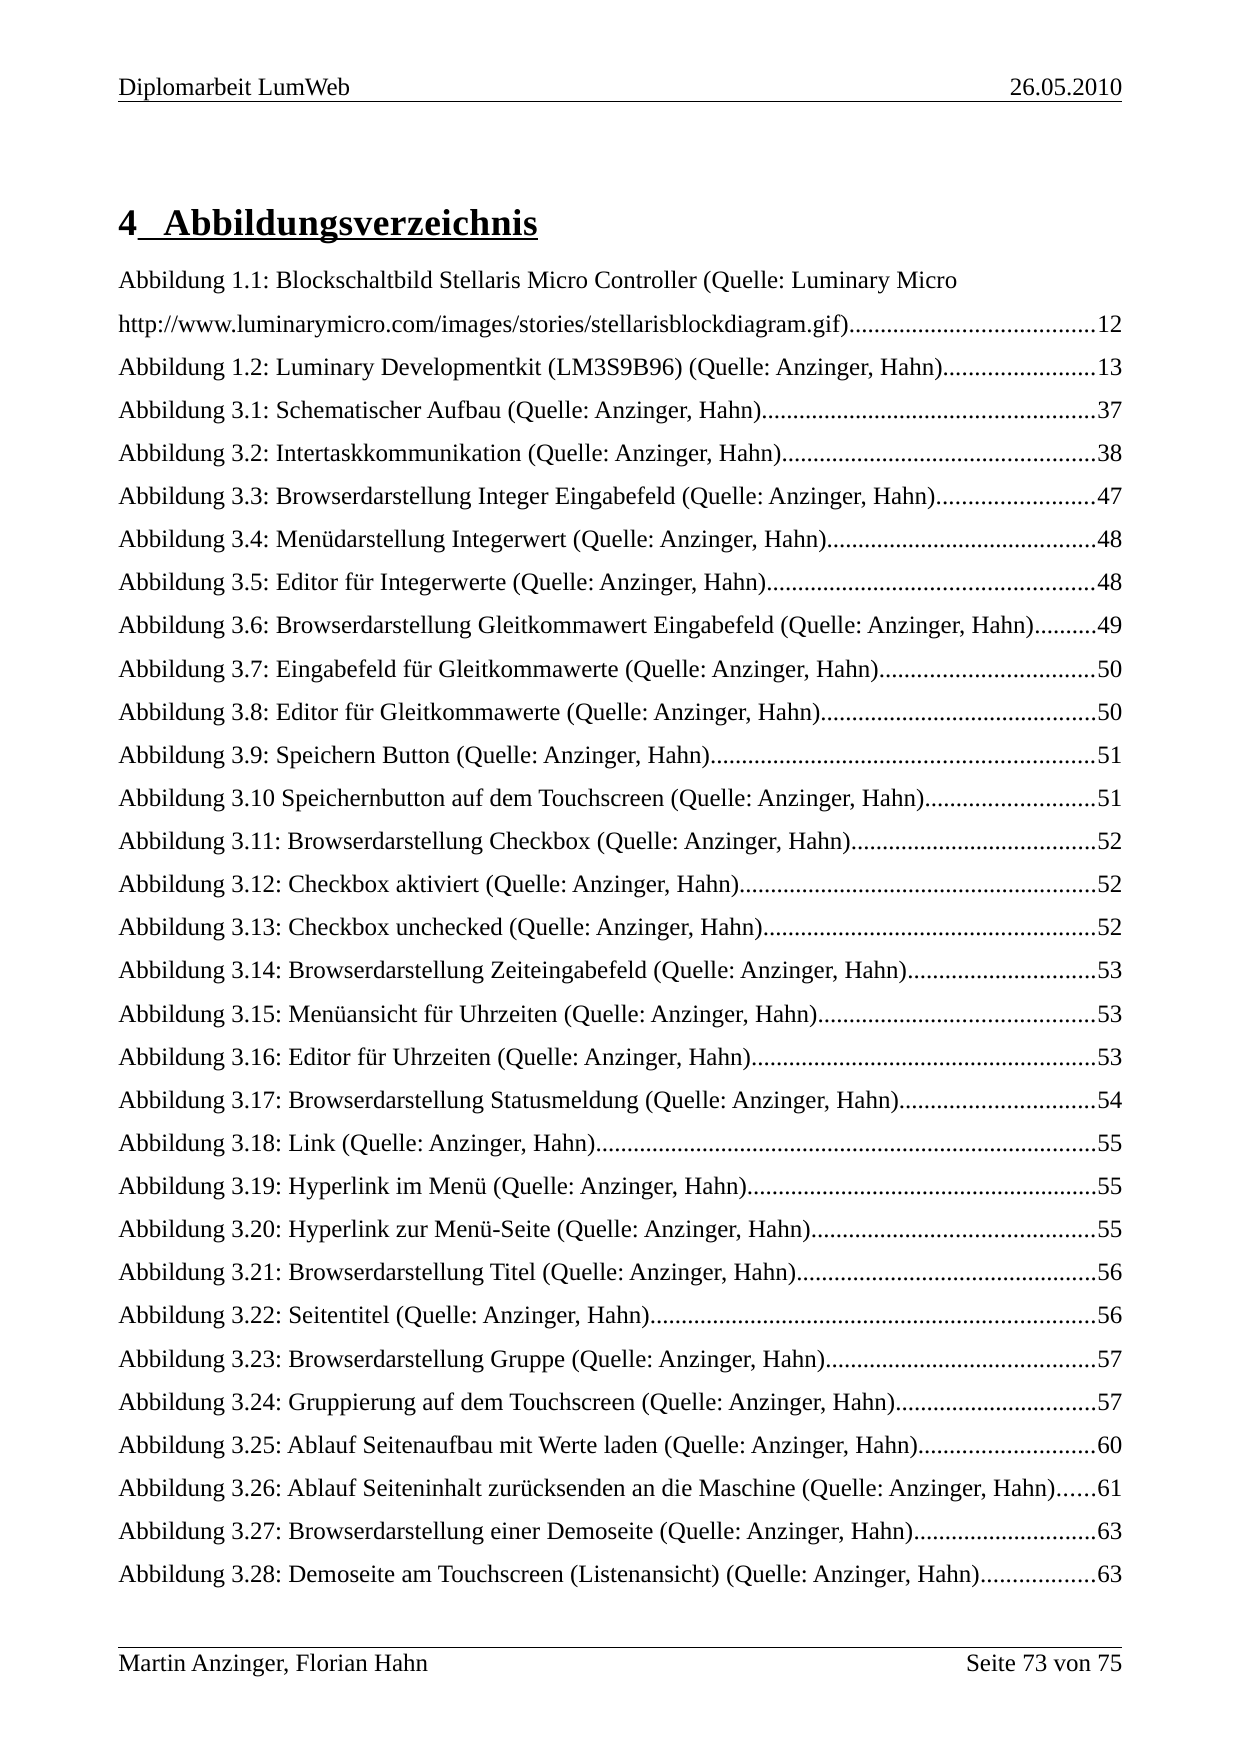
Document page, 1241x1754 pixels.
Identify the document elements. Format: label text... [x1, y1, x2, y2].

text Abbildung 3.12: Checkbox aktiviert (Quelle: Anzinger, Hahn) 52 [118, 869, 1122, 898]
subtitle Abbildungsverzeichnis [118, 201, 1122, 244]
text Abbildung 3.13: Checkbox unchecked (Quelle: Anzinger, Hahn) 52 [118, 912, 1122, 941]
text Abbildung 3.19: Hyperlink im Menü (Quelle: Anzinger, Hahn) 55 [118, 1171, 1122, 1200]
text Abbildung 3.27: Browserdarstellung einer Demoseite (Quelle: Anzinger, Hahn) 63 [118, 1516, 1122, 1545]
text Abbildung 3.17: Browserdarstellung Statusmeldung (Quelle: Anzinger, Hahn) 54 [118, 1085, 1122, 1114]
text Abbildung 3.26: Ablauf Seiteninhalt zurücksenden an die Maschine (Quelle: Anzinger, Hahn) 61 [118, 1473, 1122, 1502]
text Abbildung 3.8: Editor für Gleitkommawerte (Quelle: Anzinger, Hahn) 50 [118, 697, 1122, 726]
text Abbildung 1.1: Blockschaltbild Stellaris Micro Controller (Quelle: Luminary Micro http://www.luminarymicro.com/images/stories/stellarisblockdiagram.gif) 12 [118, 266, 1122, 337]
text Abbildung 3.24: Gruppierung auf dem Touchscreen (Quelle: Anzinger, Hahn) 57 [118, 1387, 1122, 1416]
text Abbildung 3.6: Browserdarstellung Gleitkommawert Eingabefeld (Quelle: Anzinger, Hahn) 49 [118, 611, 1122, 639]
text Abbildung 3.11: Browserdarstellung Checkbox (Quelle: Anzinger, Hahn) 52 [118, 826, 1122, 855]
text Abbildung 3.10 Speichernbutton auf dem Touchscreen (Quelle: Anzinger, Hahn) 51 [118, 783, 1122, 812]
text Abbildung 3.18: Link (Quelle: Anzinger, Hahn) 55 [118, 1128, 1122, 1157]
text Abbildung 3.21: Browserdarstellung Titel (Quelle: Anzinger, Hahn) 56 [118, 1257, 1122, 1286]
text Abbildung 3.7: Eingabefeld für Gleitkommawerte (Quelle: Anzinger, Hahn) 50 [118, 654, 1122, 682]
text Abbildung 1.2: Luminary Developmentkit (LM3S9B96) (Quelle: Anzinger, Hahn) 13 [118, 352, 1122, 381]
text Abbildung 3.23: Browserdarstellung Gruppe (Quelle: Anzinger, Hahn) 57 [118, 1344, 1122, 1372]
text Abbildung 3.3: Browserdarstellung Integer Eingabefeld (Quelle: Anzinger, Hahn) 47 [118, 481, 1122, 510]
text Abbildung 3.5: Editor für Integerwerte (Quelle: Anzinger, Hahn) 48 [118, 567, 1122, 596]
text Abbildung 3.4: Menüdarstellung Integerwert (Quelle: Anzinger, Hahn) 48 [118, 524, 1122, 553]
text Abbildung 3.9: Speichern Button (Quelle: Anzinger, Hahn) 51 [118, 740, 1122, 769]
text Abbildung 3.20: Hyperlink zur Menü-Seite (Quelle: Anzinger, Hahn) 55 [118, 1214, 1122, 1243]
text Abbildung 3.25: Ablauf Seitenaufbau mit Werte laden (Quelle: Anzinger, Hahn) 60 [118, 1430, 1122, 1459]
text Abbildung 3.2: Intertaskkommunikation (Quelle: Anzinger, Hahn) 38 [118, 438, 1122, 467]
text Abbildung 3.22: Seitentitel (Quelle: Anzinger, Hahn) 56 [118, 1301, 1122, 1329]
text Abbildung 3.15: Menüansicht für Uhrzeiten (Quelle: Anzinger, Hahn) 53 [118, 999, 1122, 1027]
text Abbildung 3.16: Editor für Uhrzeiten (Quelle: Anzinger, Hahn) 53 [118, 1042, 1122, 1071]
text Abbildung 3.28: Demoseite am Touchscreen (Listenansicht) (Quelle: Anzinger, Hahn) 63 [118, 1559, 1122, 1588]
text Abbildung 3.1: Schematischer Aufbau (Quelle: Anzinger, Hahn) 37 [118, 395, 1122, 424]
text Abbildung 3.14: Browserdarstellung Zeiteingabefeld (Quelle: Anzinger, Hahn) 53 [118, 956, 1122, 984]
